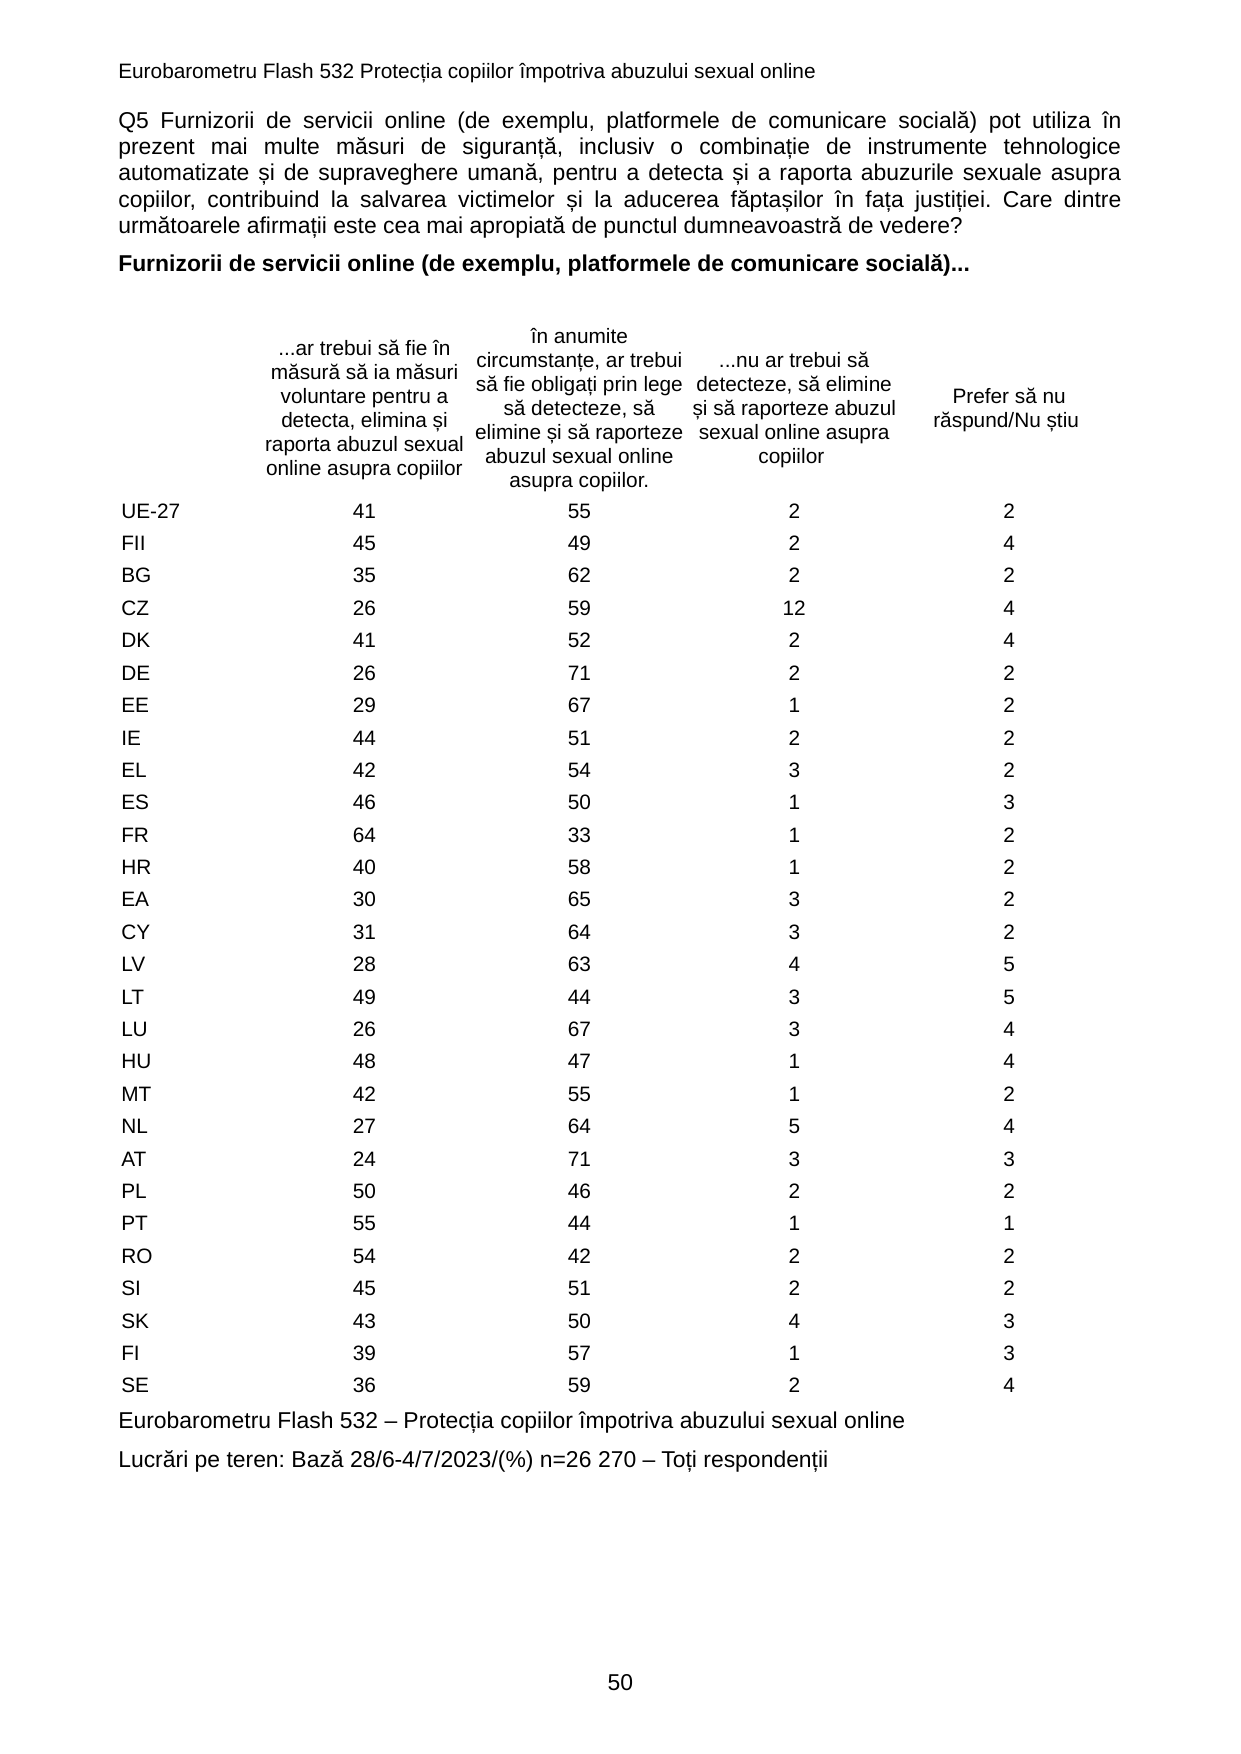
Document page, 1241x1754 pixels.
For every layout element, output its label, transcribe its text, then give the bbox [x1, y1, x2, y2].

table_cell 2 [687, 1240, 901, 1272]
table_cell 58 [472, 851, 687, 883]
table_header ...ar trebui să fie în măsură să ia măsuri voluntare pentru a detecta, elimina și raporta abuzul sexual online asupra copiilor [257, 321, 472, 494]
table_cell 2 [687, 1369, 901, 1401]
table_header ...nu ar trebui să detecteze, să elimine și să raporteze abuzul sexual online asupra copiilor [687, 321, 901, 494]
table_cell 44 [257, 721, 472, 753]
table_cell 2 [901, 754, 1116, 786]
table_cell 55 [472, 494, 687, 527]
table_cell 2 [901, 1175, 1116, 1207]
table_cell 5 [901, 948, 1116, 980]
table_cell 2 [687, 624, 901, 656]
table_cell 3 [901, 1142, 1116, 1175]
table_cell 2 [901, 916, 1116, 948]
table_cell 2 [901, 656, 1116, 689]
table_cell FII [118, 527, 257, 559]
table_cell 26 [257, 592, 472, 624]
table_cell 2 [687, 656, 901, 689]
table_cell PL [118, 1175, 257, 1207]
table_cell 46 [472, 1175, 687, 1207]
table_cell UE-27 [118, 494, 257, 527]
table_cell 4 [901, 624, 1116, 656]
table_cell 3 [687, 883, 901, 916]
table_cell 26 [257, 656, 472, 689]
table_header în anumite circumstanțe, ar trebui să fie obligați prin lege să detecteze, să elimine și să raporteze abuzul sexual online asupra copiilor. [472, 321, 687, 494]
table_cell 26 [257, 1013, 472, 1045]
table_cell 40 [257, 851, 472, 883]
table_cell EA [118, 883, 257, 916]
table_cell 64 [472, 916, 687, 948]
table_cell 2 [687, 559, 901, 592]
table_cell 64 [472, 1110, 687, 1142]
table_cell 65 [472, 883, 687, 916]
table_cell 12 [687, 592, 901, 624]
table_cell 46 [257, 786, 472, 818]
table_cell 44 [472, 1207, 687, 1239]
table_cell 2 [901, 851, 1116, 883]
table_cell 2 [901, 494, 1116, 527]
table_header Prefer să nu răspund/Nu știu [901, 321, 1116, 494]
table_cell RO [118, 1240, 257, 1272]
table_cell CZ [118, 592, 257, 624]
table_cell 71 [472, 1142, 687, 1175]
table_cell ES [118, 786, 257, 818]
table_cell 36 [257, 1369, 472, 1401]
table_cell 67 [472, 1013, 687, 1045]
table_cell EL [118, 754, 257, 786]
table_cell 63 [472, 948, 687, 980]
table_cell 1 [687, 1337, 901, 1369]
table_cell 52 [472, 624, 687, 656]
table_cell 55 [472, 1078, 687, 1110]
table_cell 1 [687, 689, 901, 721]
table_cell 35 [257, 559, 472, 592]
table_cell HU [118, 1045, 257, 1077]
text Lucrări pe teren: Bază 28/6-4/7/2023/(%) n=26 270 – Toți respondenții [118, 1446, 1122, 1472]
table_cell 71 [472, 656, 687, 689]
table_header [118, 321, 257, 494]
table_cell EE [118, 689, 257, 721]
table_cell 3 [687, 1013, 901, 1045]
table_cell 3 [901, 1337, 1116, 1369]
table_cell 2 [901, 1272, 1116, 1304]
table_cell NL [118, 1110, 257, 1142]
text Q5 Furnizorii de servicii online (de exemplu, platformele de comunicare socială) pot utiliza în prezent mai multe măsuri de siguranță, inclusiv o combinație de instrumente tehnologice automatizate și de supraveghere umană, pentru a detecta și a raporta abuzurile sexuale asupra copiilor, contribuind la salvarea victimelor și la aducerea făptașilor în fața justiției. Care dintre următoarele afirmații este cea mai apropiată de punctul dumneavoastră de vedere? [118, 107, 1122, 238]
table_cell 64 [257, 818, 472, 851]
table_cell 3 [901, 1304, 1116, 1337]
table_cell 44 [472, 980, 687, 1013]
text Furnizorii de servicii online (de exemplu, platformele de comunicare socială)... [118, 250, 1122, 277]
table_cell 1 [687, 1045, 901, 1077]
table_cell IE [118, 721, 257, 753]
table_cell LT [118, 980, 257, 1013]
table_cell 1 [687, 1207, 901, 1239]
table_cell 2 [901, 559, 1116, 592]
table_cell 2 [687, 1272, 901, 1304]
table_cell 2 [901, 721, 1116, 753]
table_cell 3 [901, 786, 1116, 818]
table_cell 55 [257, 1207, 472, 1239]
table_cell 42 [472, 1240, 687, 1272]
table_cell 5 [687, 1110, 901, 1142]
table_cell SE [118, 1369, 257, 1401]
table_cell 2 [687, 721, 901, 753]
table_cell 50 [257, 1175, 472, 1207]
table_cell 2 [687, 494, 901, 527]
table_cell PT [118, 1207, 257, 1239]
table_cell 24 [257, 1142, 472, 1175]
table_cell SI [118, 1272, 257, 1304]
table_cell 4 [901, 1045, 1116, 1077]
table_cell 67 [472, 689, 687, 721]
table_cell DE [118, 656, 257, 689]
table_cell 31 [257, 916, 472, 948]
table_cell 5 [901, 980, 1116, 1013]
table_cell SK [118, 1304, 257, 1337]
table_cell 49 [257, 980, 472, 1013]
table_cell 4 [901, 1110, 1116, 1142]
table_cell 50 [472, 1304, 687, 1337]
table_cell 2 [687, 527, 901, 559]
table_cell 28 [257, 948, 472, 980]
table_cell 57 [472, 1337, 687, 1369]
table_cell 4 [901, 1013, 1116, 1045]
table_cell DK [118, 624, 257, 656]
table_cell 1 [687, 786, 901, 818]
table_cell LV [118, 948, 257, 980]
table_cell MT [118, 1078, 257, 1110]
table_cell 39 [257, 1337, 472, 1369]
table_cell 1 [687, 818, 901, 851]
table_cell 2 [901, 818, 1116, 851]
table_cell 3 [687, 916, 901, 948]
table_cell 43 [257, 1304, 472, 1337]
table_cell 33 [472, 818, 687, 851]
table_cell 2 [901, 1240, 1116, 1272]
table_cell 50 [472, 786, 687, 818]
table_cell 2 [901, 1078, 1116, 1110]
table_cell 27 [257, 1110, 472, 1142]
table_cell HR [118, 851, 257, 883]
table_cell 42 [257, 754, 472, 786]
table_cell AT [118, 1142, 257, 1175]
table_cell 4 [687, 948, 901, 980]
table_cell 3 [687, 980, 901, 1013]
table_cell 45 [257, 527, 472, 559]
table_cell 41 [257, 624, 472, 656]
table_cell 2 [901, 689, 1116, 721]
table_cell FI [118, 1337, 257, 1369]
table_cell 4 [687, 1304, 901, 1337]
table_cell BG [118, 559, 257, 592]
table_cell 54 [472, 754, 687, 786]
table_cell 2 [687, 1175, 901, 1207]
table_cell 59 [472, 592, 687, 624]
table_cell LU [118, 1013, 257, 1045]
table_cell 41 [257, 494, 472, 527]
table_cell 1 [901, 1207, 1116, 1239]
table_cell 4 [901, 527, 1116, 559]
table_cell 3 [687, 754, 901, 786]
table_cell 1 [687, 851, 901, 883]
table_cell 62 [472, 559, 687, 592]
table_cell 49 [472, 527, 687, 559]
table_cell 45 [257, 1272, 472, 1304]
table_cell 48 [257, 1045, 472, 1077]
table_cell 4 [901, 592, 1116, 624]
table_cell 30 [257, 883, 472, 916]
table_cell 3 [687, 1142, 901, 1175]
table_cell 29 [257, 689, 472, 721]
table_cell 47 [472, 1045, 687, 1077]
table_cell 54 [257, 1240, 472, 1272]
table_cell 42 [257, 1078, 472, 1110]
table_cell FR [118, 818, 257, 851]
table_cell 1 [687, 1078, 901, 1110]
table_cell 51 [472, 1272, 687, 1304]
table_cell 4 [901, 1369, 1116, 1401]
table_cell 51 [472, 721, 687, 753]
table_cell CY [118, 916, 257, 948]
text Eurobarometru Flash 532 – Protecția copiilor împotriva abuzului sexual online [118, 1407, 1122, 1434]
table_cell 2 [901, 883, 1116, 916]
table_cell 59 [472, 1369, 687, 1401]
